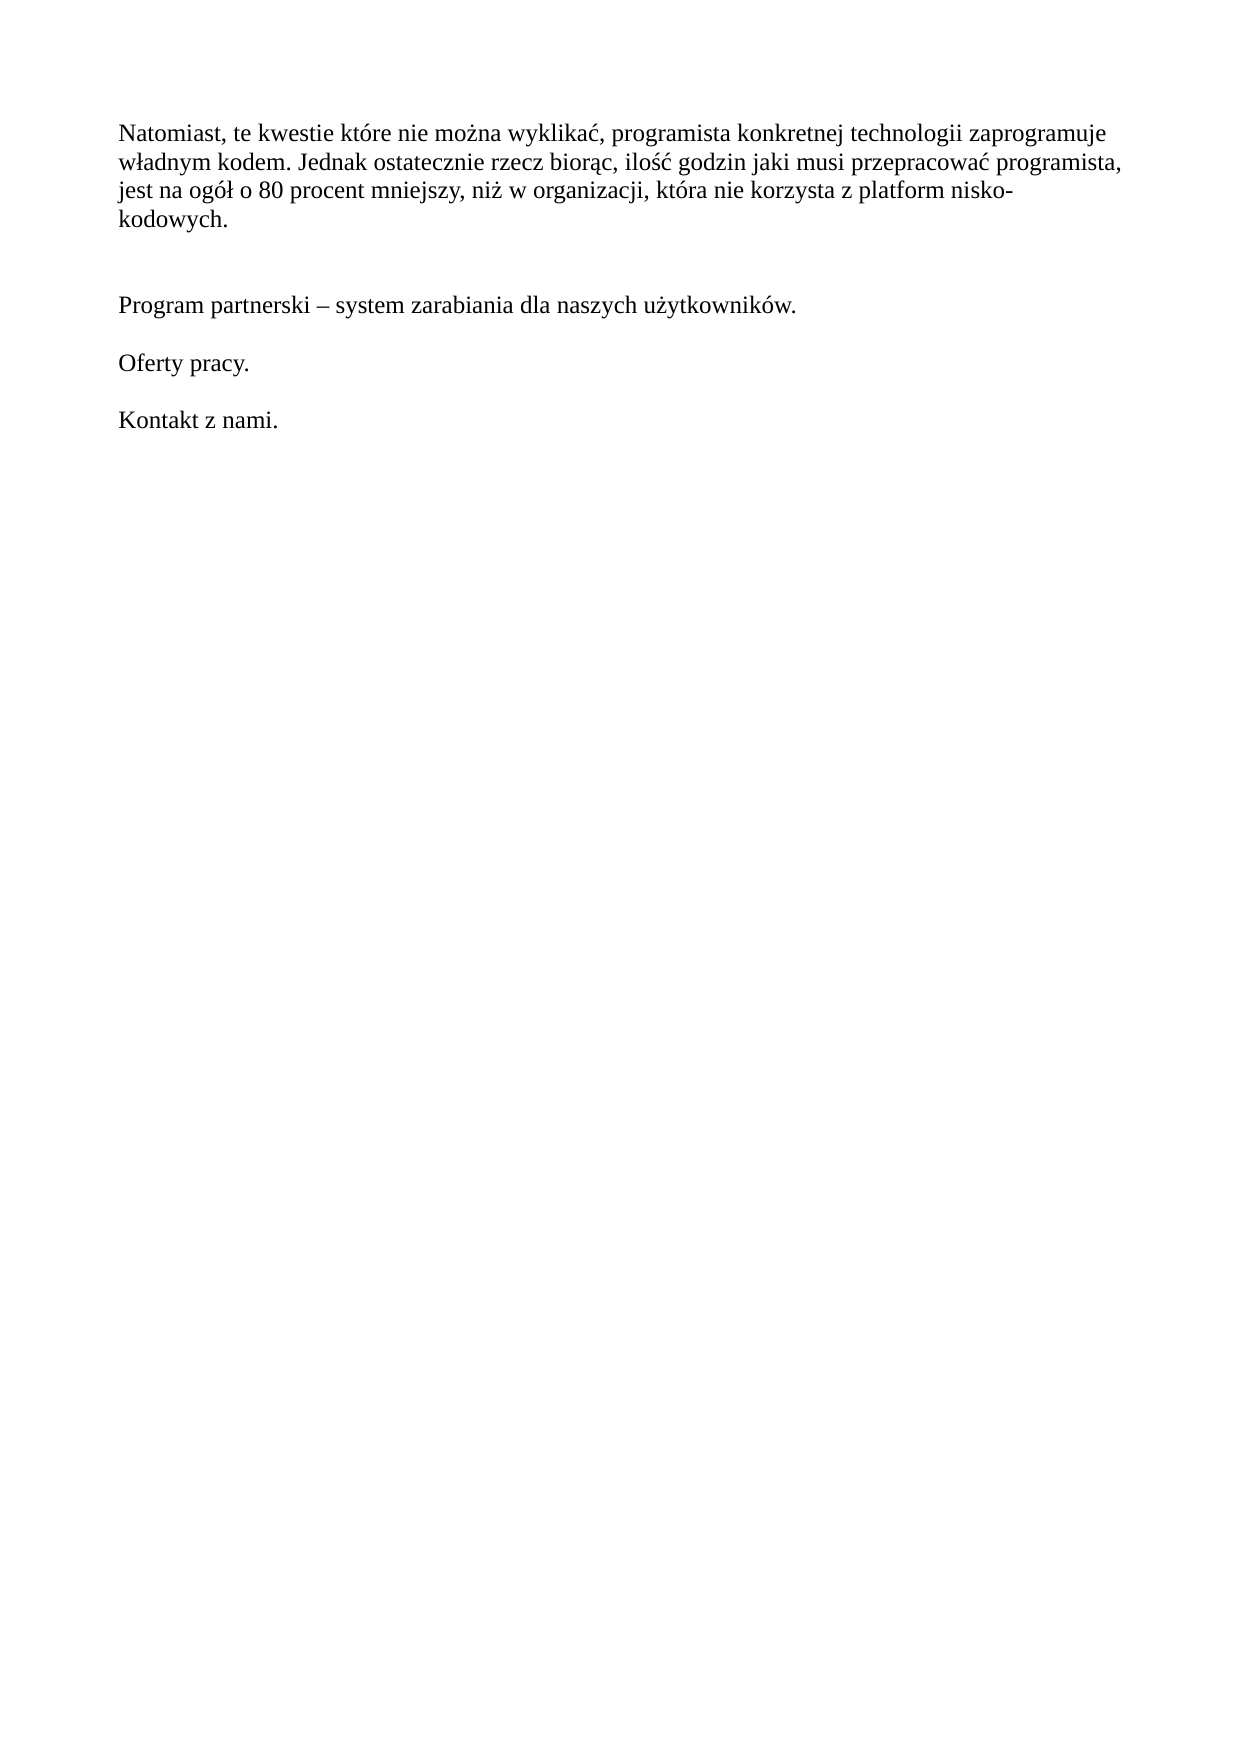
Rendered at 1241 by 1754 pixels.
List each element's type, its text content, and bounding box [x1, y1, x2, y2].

text Oferty pracy. [118, 348, 1122, 377]
text Natomiast, te kwestie które nie można wyklikać, programista konkretnej technologii zaprogramuje władnym kodem. Jednak ostatecznie rzecz biorąc, ilość godzin jaki musi przepracować programista, jest na ogół o 80 procent mniejszy, niż w organizacji, która nie korzysta z platform nisko-kodowych. [118, 118, 1122, 233]
text Kontakt z nami. [118, 406, 1122, 434]
text Program partnerski – system zarabiania dla naszych użytkowników. [118, 291, 1122, 319]
